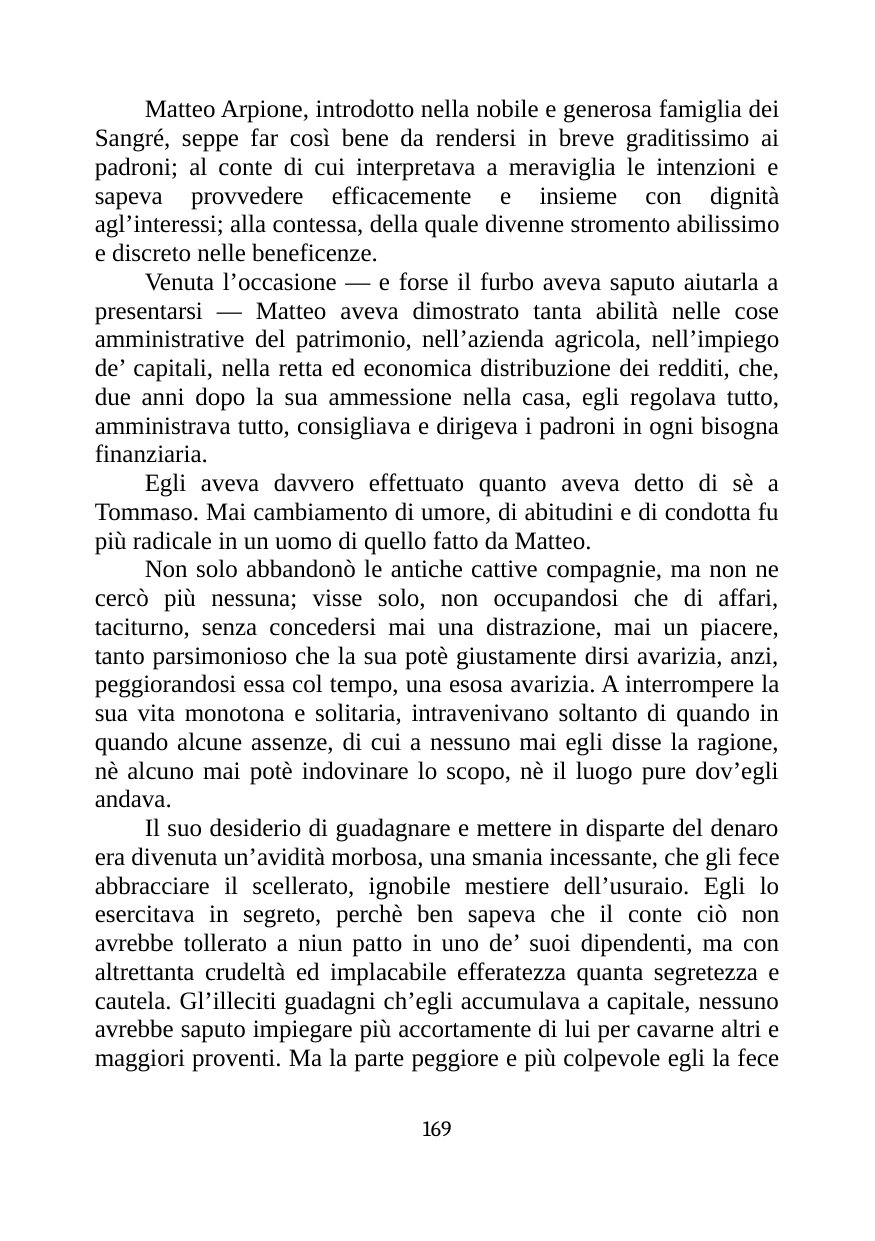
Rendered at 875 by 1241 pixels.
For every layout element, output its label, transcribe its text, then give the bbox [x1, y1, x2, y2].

text Non solo abbandonò le antiche cattive compagnie, ma non ne cercò più nessuna; visse solo, non occupandosi che di affari, taciturno, senza concedersi mai una distrazione, mai un piacere, tanto parsimonioso che la sua potè giustamente dirsi avarizia, anzi, peggiorandosi essa col tempo, una esosa avarizia. A interrompere la sua vita monotona e solitaria, intravenivano soltanto di quando in quando alcune assenze, di cui a nessuno mai egli disse la ragione, nè alcuno mai potè indovinare lo scopo, nè il luogo pure dov’egli andava. [94, 554, 779, 813]
text Venuta l’occasione — e forse il furbo aveva saputo aiutarla a presentarsi — Matteo aveva dimostrato tanta abilità nelle cose amministrative del patrimonio, nell’azienda agricola, nell’impiego de’ capitali, nella retta ed economica distribuzione dei redditi, che, due anni dopo la sua ammessione nella casa, egli regolava tutto, amministrava tutto, consigliava e dirigeva i padroni in ogni bisogna finanziaria. [94, 267, 779, 468]
text Egli aveva davvero effettuato quanto aveva detto di sè a Tommaso. Mai cambiamento di umore, di abitudini e di condotta fu più radicale in un uomo di quello fatto da Matteo. [94, 468, 779, 554]
text Matteo Arpione, introdotto nella nobile e generosa famiglia dei Sangré, seppe far così bene da rendersi in breve graditissimo ai padroni; al conte di cui interpretava a meraviglia le intenzioni e sapeva provvedere efficacemente e insieme con dignità agl’interessi; alla contessa, della quale divenne stromento abilissimo e discreto nelle beneficenze. [94, 94, 779, 267]
text Il suo desiderio di guadagnare e mettere in disparte del denaro era divenuta un’avidità morbosa, una smania incessante, che gli fece abbracciare il scellerato, ignobile mestiere dell’usuraio. Egli lo esercitava in segreto, perchè ben sapeva che il conte ciò non avrebbe tollerato a niun patto in uno de’ suoi dipendenti, ma con altrettanta crudeltà ed implacabile efferatezza quanta segretezza e cautela. Gl’illeciti guadagni ch’egli accumulava a capitale, nessuno avrebbe saputo impiegare più accortamente di lui per cavarne altri e maggiori proventi. Ma la parte peggiore e più colpevole egli la fece [94, 813, 779, 1072]
